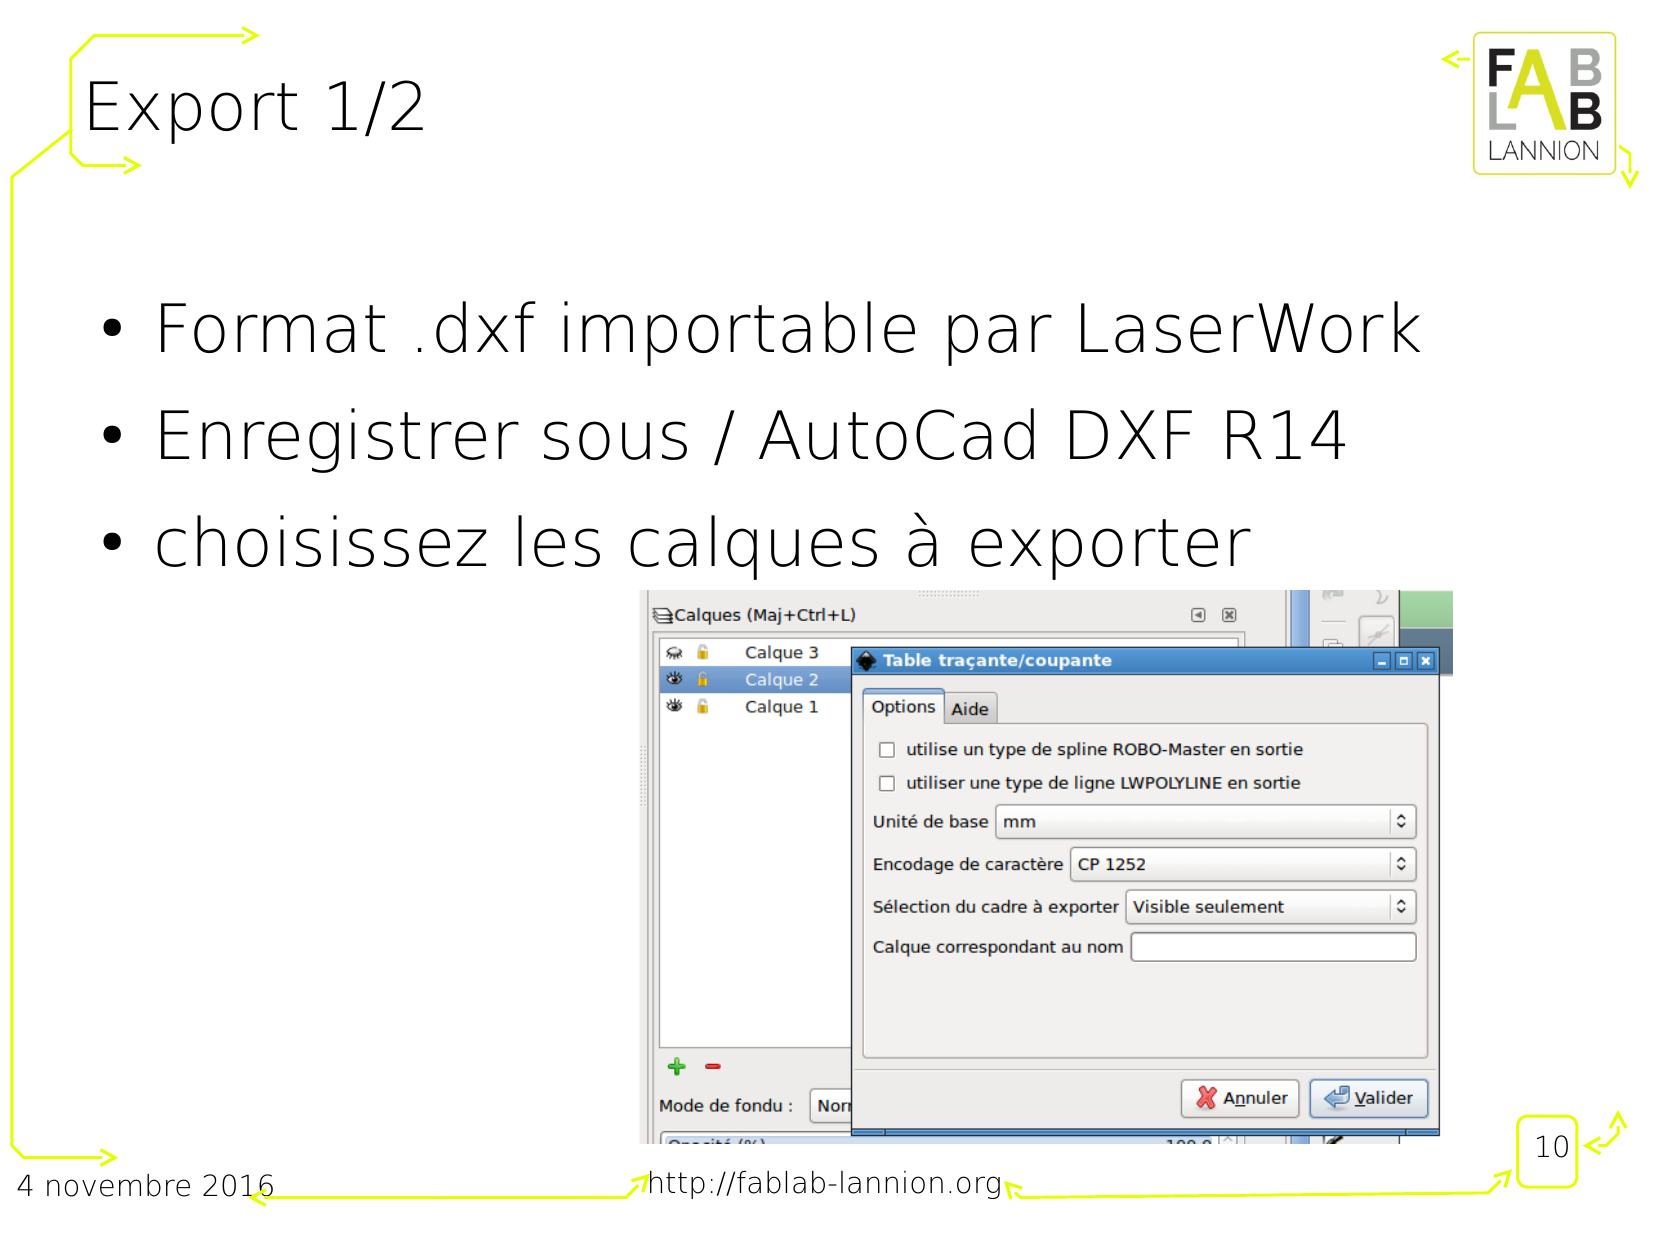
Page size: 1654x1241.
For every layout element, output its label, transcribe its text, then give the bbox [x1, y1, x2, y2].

picture [619, 590, 1453, 1144]
picture [1470, 29, 1619, 178]
title Export 1/2 [82, 49, 1441, 166]
list Format .dxf importable par LaserWork Enregistrer sous / AutoCad DXF R14 choisissez les calques à exporter [82, 290, 1571, 1010]
